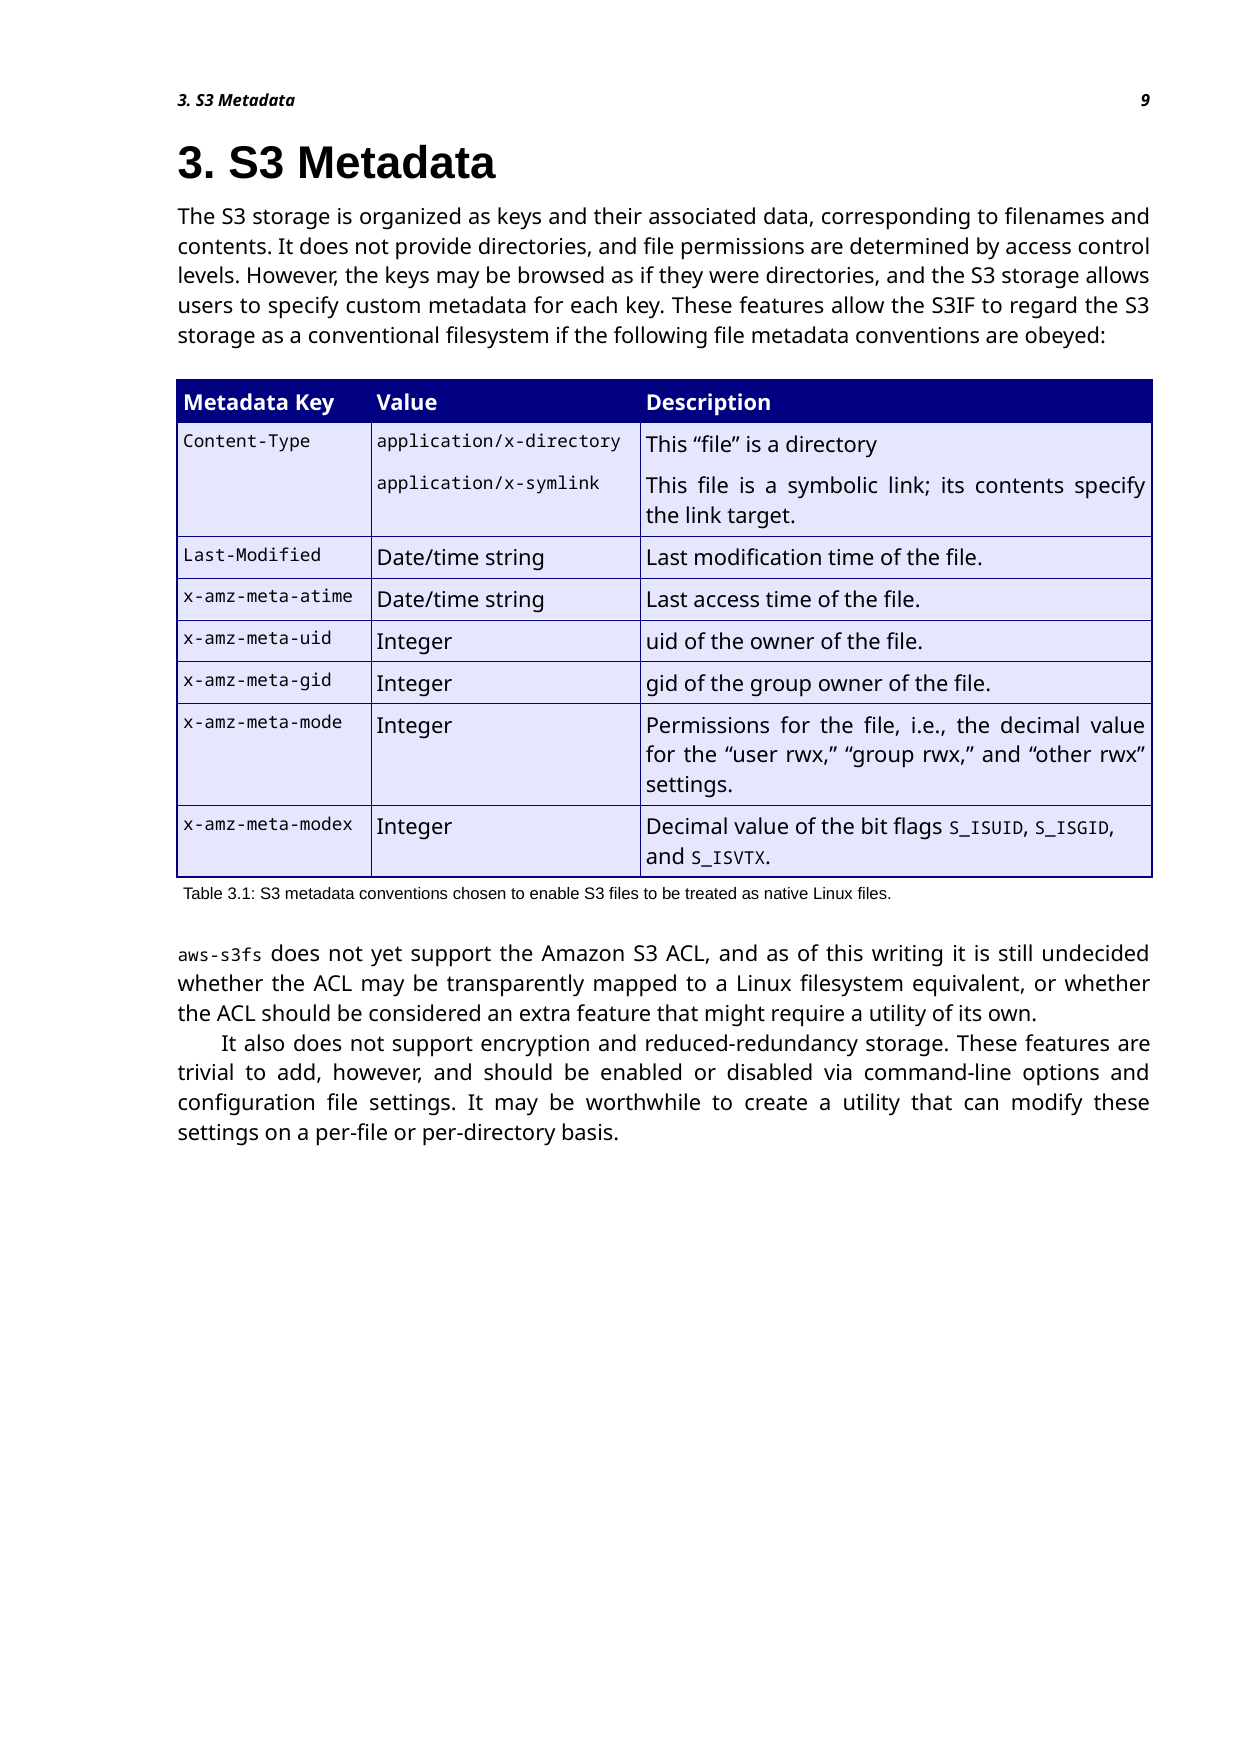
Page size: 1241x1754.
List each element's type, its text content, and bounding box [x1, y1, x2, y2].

table_cell application/x-directory [372, 423, 640, 464]
table_cell Integer [372, 621, 640, 661]
table_cell x-amz-meta-gid [178, 662, 371, 703]
table_cell Date/time string [372, 537, 640, 578]
table_cell Integer [372, 806, 640, 876]
table_cell uid of the owner of the file. [641, 621, 1151, 661]
table_cell x-amz-meta-mode [178, 704, 371, 805]
table_cell gid of the group owner of the file. [641, 662, 1151, 703]
table_header Description [641, 381, 1151, 422]
text It also does not support encryption and reduced-redundancy storage. These features are trivial to add, however, and should be enabled or disabled via command-line options and configuration file settings. It may be worthwhile to create a utility that can modify these settings on a per-file or per-directory basis. [177, 1027, 1152, 1147]
table_cell Permissions for the file, i.e., the decimal value for the “user rwx,” “group rwx,” and “other rwx” settings. [641, 704, 1151, 805]
table_cell This file is a symbolic link; its contents specify the link target. [641, 464, 1151, 536]
table_cell Date/time string [372, 579, 640, 619]
table_cell Integer [372, 704, 640, 805]
table_cell Content-Type [178, 423, 371, 536]
table_cell Last-Modified [178, 537, 371, 578]
table_cell x-amz-meta-uid [178, 621, 371, 661]
table_cell This “file” is a directory [641, 423, 1151, 464]
text The S3 storage is organized as keys and their associated data, corresponding to filenames and contents. It does not provide directories, and file permissions are determined by access control levels. However, the keys may be browsed as if they were directories, and the S3 storage allows users to specify custom metadata for each key. These features allow the S3IF to regard the S3 storage as a conventional filesystem if the following file metadata conventions are obeyed: [177, 201, 1152, 350]
table_cell x-amz-meta-atime [178, 579, 371, 619]
table_header Value [372, 381, 640, 422]
table_cell Last access time of the file. [641, 579, 1151, 619]
table_cell application/x-symlink [372, 464, 640, 536]
table_cell Last modification time of the file. [641, 537, 1151, 578]
table_cell Integer [372, 662, 640, 703]
table_cell x-amz-meta-modex [178, 806, 371, 876]
text aws-s3fs does not yet support the Amazon S3 ACL, and as of this writing it is still undecided whether the ACL may be transparently mapped to a Linux filesystem equivalent, or whether the ACL should be considered an extra feature that might require a utility of its own. [177, 938, 1152, 1027]
table_header Metadata Key [178, 381, 371, 422]
table_cell Table 3.1: S3 metadata conventions chosen to enable S3 files to be treated as native Linux files. [177, 878, 1152, 909]
subtitle S3 Metadata [177, 136, 1152, 188]
table_cell Decimal value of the bit flags S_ISUID, S_ISGID, and S_ISVTX. [641, 806, 1151, 876]
